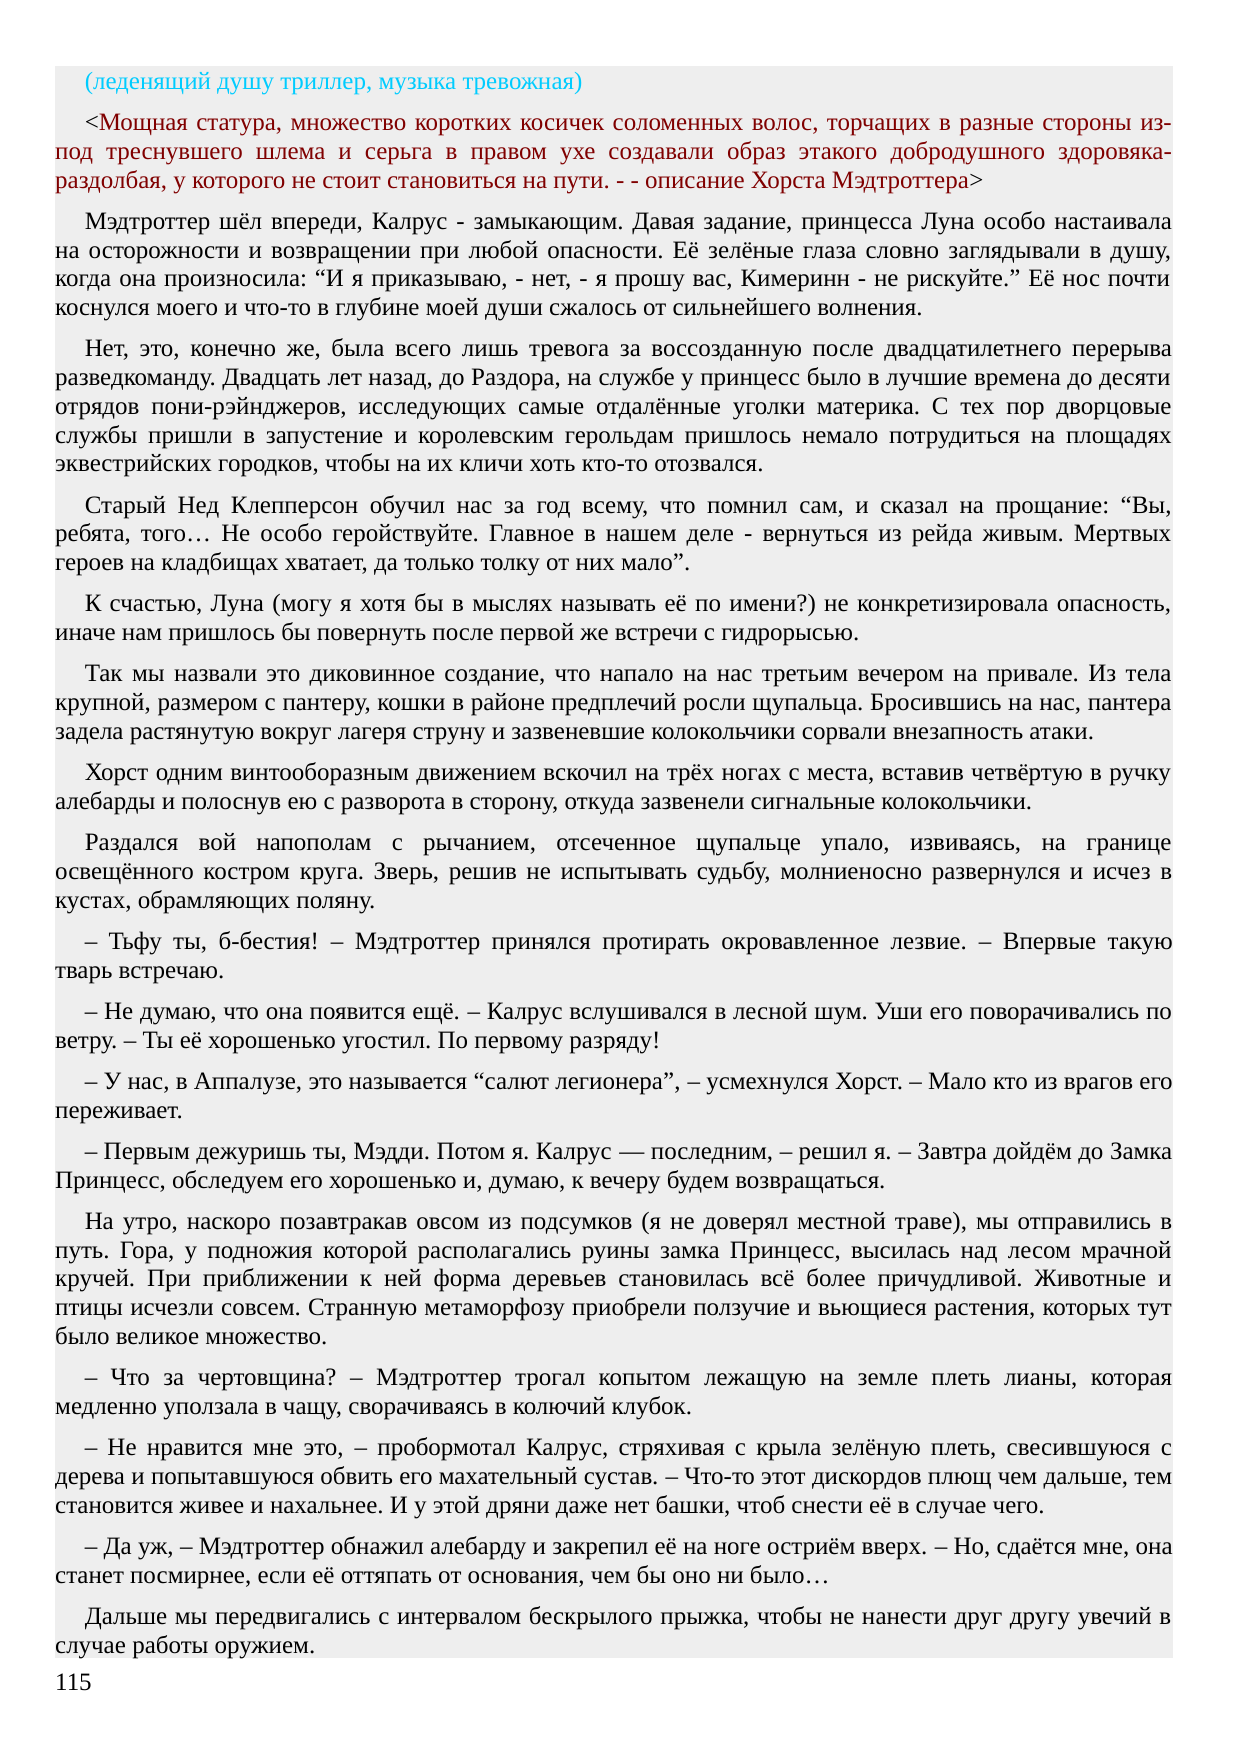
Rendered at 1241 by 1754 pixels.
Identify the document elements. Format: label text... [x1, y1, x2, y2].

text Хорст одним винтооборазным движением вскочил на трёх ногах с места, вставив четвёртую в ручку алебарды и полоснув ею с разворота в сторону, откуда зазвенели сигнальные колокольчики. [55, 757, 1173, 815]
text <Мощная статура, множество коротких косичек соломенных волос, торчащих в разные стороны из-под треснувшего шлема и серьга в правом ухе создавали образ этакого добродушного здоровяка-раздолбая, у которого не стоит становиться на пути. - - описание Хорста Мэдтроттера> [55, 107, 1173, 193]
text Так мы назвали это диковинное создание, что напало на нас третьим вечером на привале. Из тела крупной, размером с пантеру, кошки в районе предплечий росли щупальца. Бросившись на нас, пантера задела растянутую вокруг лагеря струну и зазвеневшие колокольчики сорвали внезапность атаки. [55, 658, 1173, 745]
text Нет, это, конечно же, была всего лишь тревога за воссозданную после двадцатилетнего перерыва разведкоманду. Двадцать лет назад, до Раздора, на службе у принцесс было в лучшие времена до десяти отрядов пони-рэйнджеров, исследующих самые отдалённые уголки материка. С тех пор дворцовые службы пришли в запустение и королевским герольдам пришлось немало потрудиться на площадях эквестрийских городков, чтобы на их кличи хоть кто-то отозвался. [55, 333, 1173, 477]
text – Да уж, – Мэдтроттер обнажил алебарду и закрепил её на ноге остриём вверх. – Но, сдаётся мне, она станет посмирнее, если её оттяпать от основания, чем бы оно ни было… [55, 1531, 1173, 1588]
text – Тьфу ты, б-бестия! – Мэдтроттер принялся протирать окровавленное лезвие. – Впервые такую тварь встречаю. [55, 926, 1173, 983]
text Мэдтроттер шёл впереди, Калрус - замыкающим. Давая задание, принцесса Луна особо настаивала на осторожности и возвращении при любой опасности. Её зелёные глаза словно заглядывали в душу, когда она произносила: “И я приказываю, - нет, - я прошу вас, Кимеринн - не рискуйте.” Её нос почти коснулся моего и что-то в глубине моей души сжалось от сильнейшего волнения. [55, 206, 1173, 321]
text – Первым дежуришь ты, Мэдди. Потом я. Калрус — последним, – решил я. – Завтра дойдём до Замка Принцесс, обследуем его хорошенько и, думаю, к вечеру будем возвращаться. [55, 1136, 1173, 1193]
text К счастью, Луна (могу я хотя бы в мыслях называть её по имени?) не конкретизировала опасность, иначе нам пришлось бы повернуть после первой же встречи с гидрорысью. [55, 588, 1173, 646]
text – Не нравится мне это, – пробормотал Калрус, стряхивая с крыла зелёную плеть, свесившуюся с дерева и попытавшуюся обвить его махательный сустав. – Что-то этот дискордов плющ чем дальше, тем становится живее и нахальнее. И у этой дряни даже нет башки, чтоб снести её в случае чего. [55, 1432, 1173, 1518]
text Дальше мы передвигались с интервалом бескрылого прыжка, чтобы не нанести друг другу увечий в случае работы оружием. [55, 1601, 1173, 1658]
text – Что за чертовщина? – Мэдтроттер трогал копытом лежащую на земле плеть лианы, которая медленно уползала в чащу, сворачиваясь в колючий клубок. [55, 1362, 1173, 1420]
text – У нас, в Аппалузе, это называется “салют легионера”, – усмехнулся Хорст. – Мало кто из врагов его переживает. [55, 1066, 1173, 1123]
text – Не думаю, что она появится ещё. – Калрус вслушивался в лесной шум. Уши его поворачивались по ветру. – Ты её хорошенько угостил. По первому разряду! [55, 996, 1173, 1053]
text Раздался вой напополам с рычанием, отсеченное щупальце упало, извиваясь, на границе освещённого костром круга. Зверь, решив не испытывать судьбу, молниеносно развернулся и исчез в кустах, обрамляющих поляну. [55, 827, 1173, 913]
text На утро, наскоро позавтракав овсом из подсумков (я не доверял местной траве), мы отправились в путь. Гора, у подножия которой располагались руины замка Принцесс, высилась над лесом мрачной кручей. При приближении к ней форма деревьев становилась всё более причудливой. Животные и птицы исчезли совсем. Странную метаморфозу приобрели ползучие и вьющиеся растения, которых тут было великое множество. [55, 1206, 1173, 1350]
text (леденящий душу триллер, музыка тревожная) [55, 66, 1173, 95]
text Старый Нед Клепперсон обучил нас за год всему, что помнил сам, и сказал на прощание: “Вы, ребята, того… Не особо геройствуйте. Главное в нашем деле - вернуться из рейда живым. Мертвых героев на кладбищах хватает, да только толку от них мало”. [55, 490, 1173, 576]
